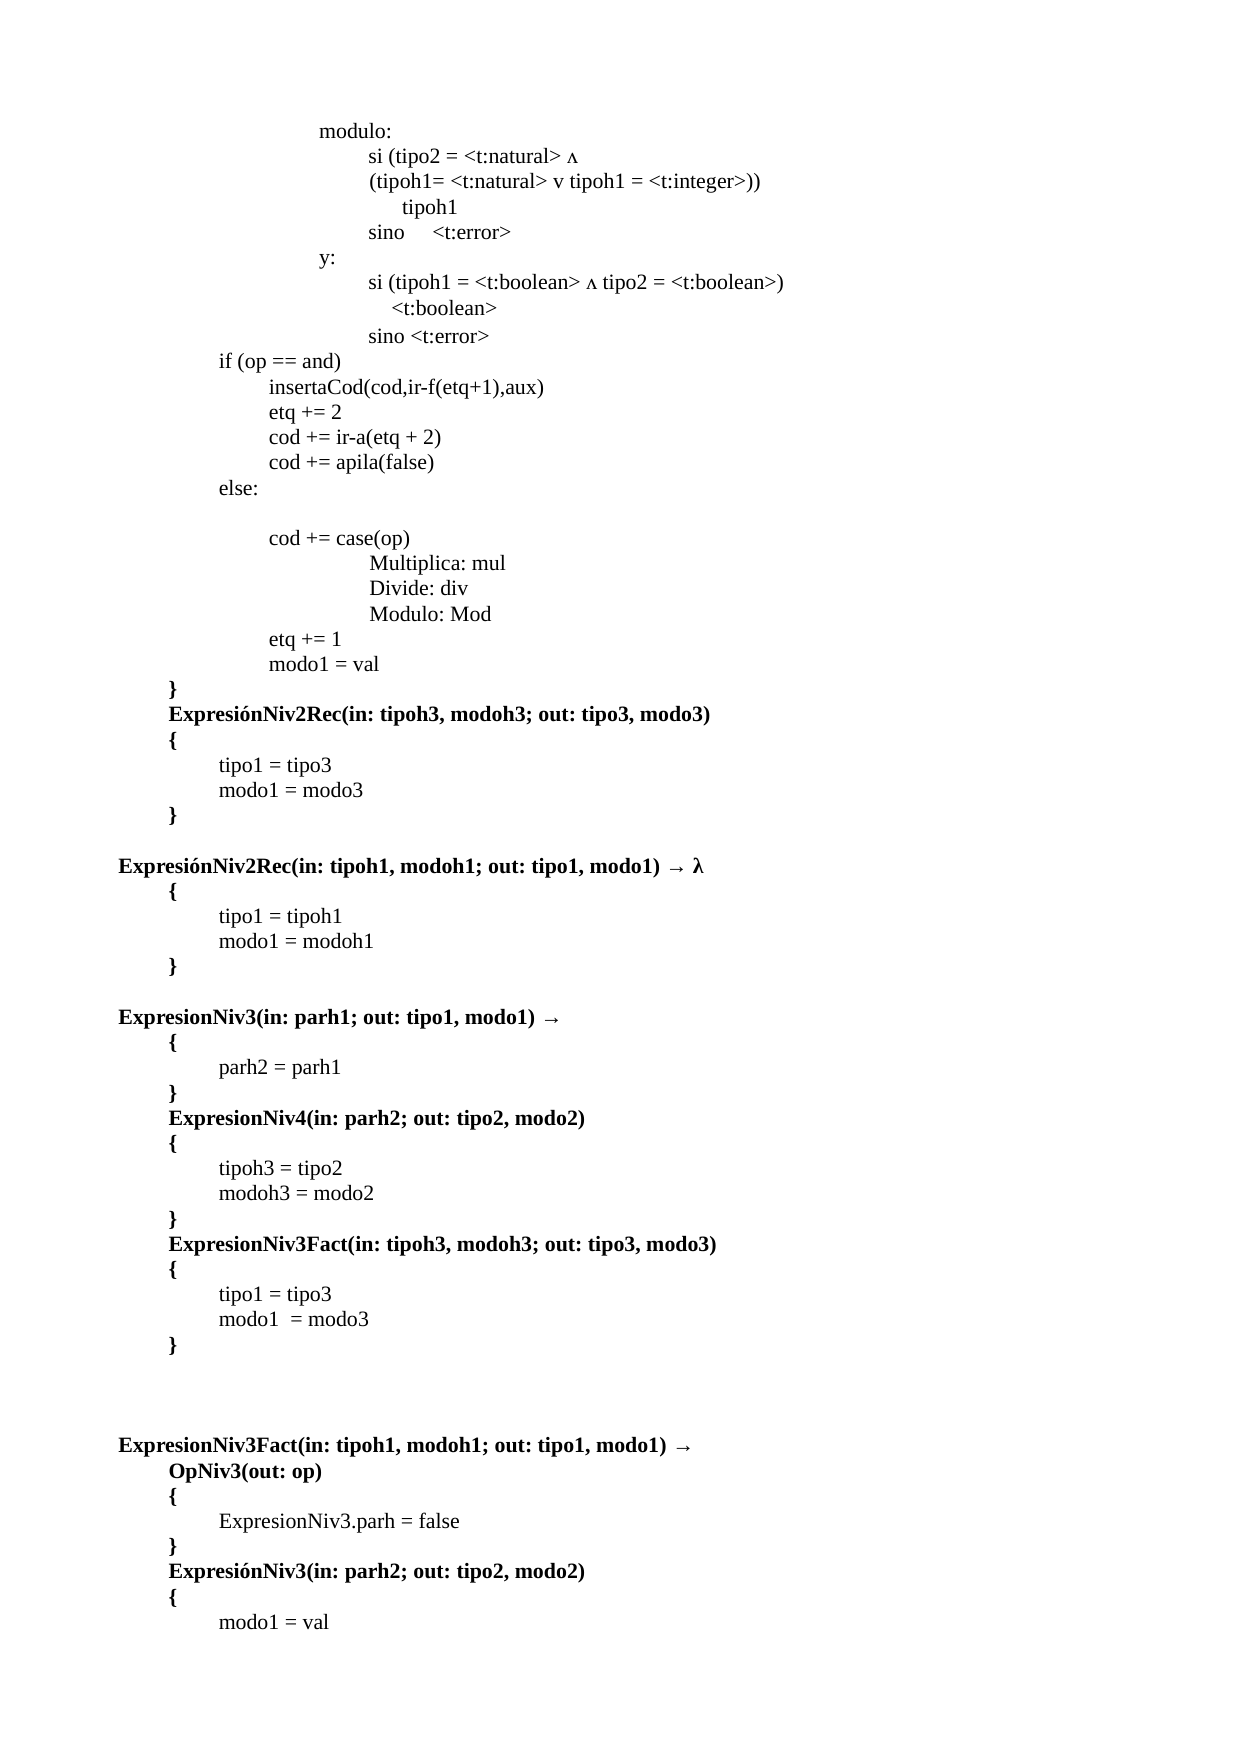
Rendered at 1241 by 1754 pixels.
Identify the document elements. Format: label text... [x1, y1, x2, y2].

text (tipoh1= <t:natural> v tipoh1 = <t:integer>)) [168, 168, 1122, 194]
text OpNiv3(out: op) [118, 1458, 1122, 1483]
text } [168, 1332, 1122, 1357]
text ExpresionNiv3Fact(in: tipoh3, modoh3; out: tipo3, modo3) [168, 1231, 1122, 1256]
text modo1 = modo3 [168, 1306, 1122, 1332]
text tipo1 = tipo3 [168, 752, 1122, 777]
text parh2 = parh1 [168, 1054, 1122, 1079]
text insertaCod(cod,ir-f(etq+1),aux) [168, 374, 1122, 399]
text Modulo: Mod [168, 601, 1122, 626]
text sino <t:error> [168, 219, 1122, 244]
text { [168, 1130, 1122, 1155]
text tipo1 = tipo3 [168, 1281, 1122, 1306]
text } [168, 1206, 1122, 1231]
text modo1 = modo3 [168, 777, 1122, 802]
text ExpresionNiv4(in: parh2; out: tipo2, modo2) [168, 1105, 1122, 1130]
text si (tipo2 = <t:natural> ᴧ [168, 143, 1122, 168]
text { [168, 1584, 1122, 1609]
text { [168, 727, 1122, 752]
text if (op == and) [168, 348, 1122, 374]
text cod += ir-a(etq + 2) [168, 424, 1122, 449]
text y: [168, 244, 1122, 269]
text cod += apila(false) [168, 449, 1122, 474]
text { [168, 1483, 1122, 1508]
text } [168, 953, 1122, 979]
text Divide: div [168, 575, 1122, 601]
text etq += 1 [168, 626, 1122, 651]
text tipoh1 [168, 194, 1122, 219]
text etq += 2 [168, 399, 1122, 424]
text { [168, 878, 1122, 903]
text Multiplica: mul [168, 550, 1122, 575]
text modoh3 = modo2 [168, 1180, 1122, 1206]
text cod += case(op) [168, 525, 1122, 550]
text else: [168, 474, 1122, 500]
text <t:boolean> [168, 294, 1122, 320]
text ExpresiónNiv3(in: parh2; out: tipo2, modo2) [168, 1558, 1122, 1584]
text modo1 = val [168, 651, 1122, 676]
text sino <t:error> [168, 320, 1122, 348]
text ExpresiónNiv2Rec(in: tipoh1, modoh1; out: tipo1, modo1) → λ [118, 853, 1122, 878]
text tipoh3 = tipo2 [168, 1155, 1122, 1180]
text } [168, 802, 1122, 827]
text { [168, 1029, 1122, 1054]
text { [168, 1256, 1122, 1281]
text } [168, 1533, 1122, 1558]
text modo1 = val [168, 1609, 1122, 1634]
text ExpresionNiv3.parh = false [168, 1508, 1122, 1533]
text si (tipoh1 = <t:boolean> ᴧ tipo2 = <t:boolean>) [168, 269, 1122, 294]
text modo1 = modoh1 [168, 928, 1122, 953]
text } [168, 1079, 1122, 1105]
text modulo: [168, 118, 1122, 143]
text tipo1 = tipoh1 [168, 903, 1122, 928]
text ExpresiónNiv2Rec(in: tipoh3, modoh3; out: tipo3, modo3) [168, 701, 1122, 727]
text ExpresionNiv3(in: parh1; out: tipo1, modo1) → [118, 1004, 1122, 1029]
text ExpresionNiv3Fact(in: tipoh1, modoh1; out: tipo1, modo1) → [118, 1432, 1122, 1458]
text } [168, 676, 1122, 701]
